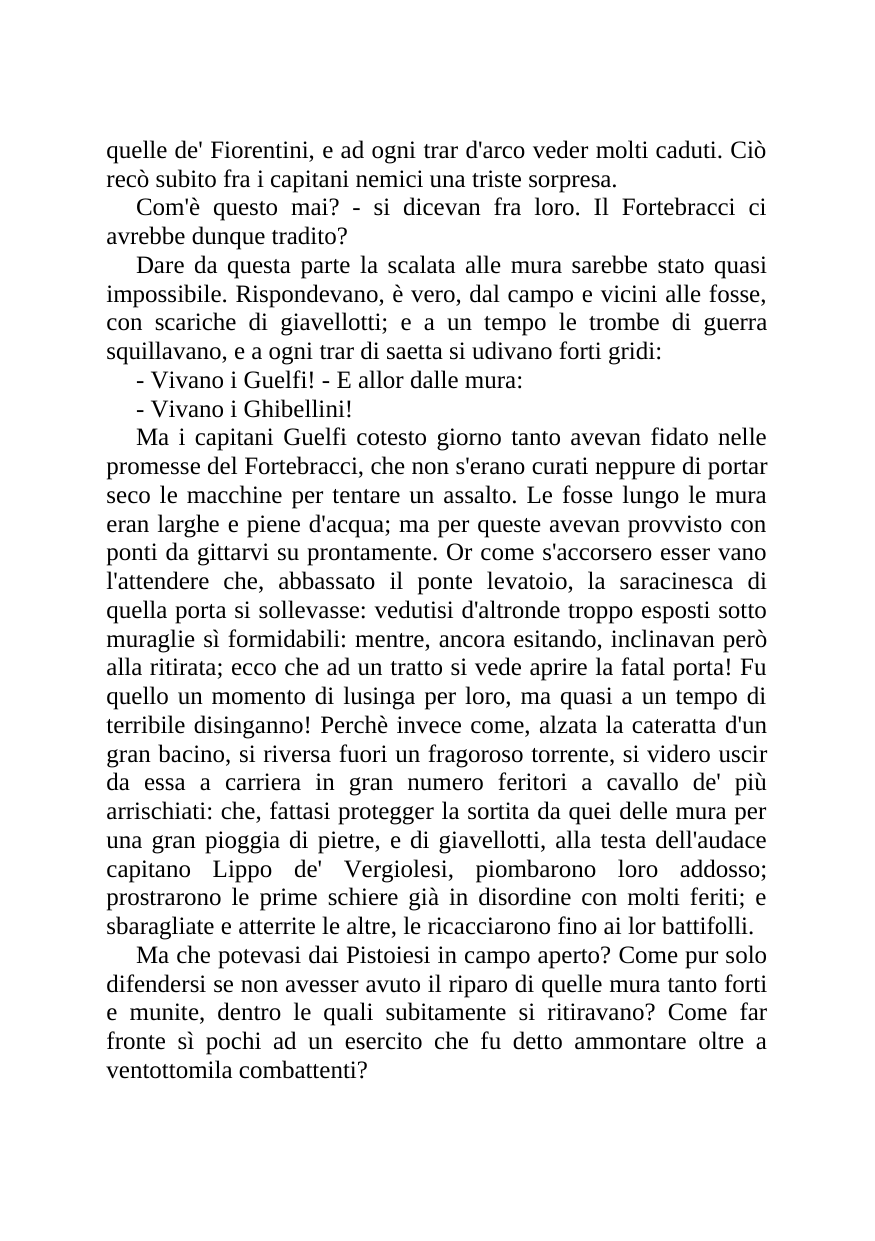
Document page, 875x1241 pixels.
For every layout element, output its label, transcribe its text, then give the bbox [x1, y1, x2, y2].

text - Vivano i Guelfi! - E allor dalle mura: [106, 365, 768, 394]
text Ma che potevasi dai Pistoiesi in campo aperto? Come pur solo difendersi se non avesser avuto il riparo di quelle mura tanto forti e munite, dentro le quali subitamente si ritiravano? Come far fronte sì pochi ad un esercito che fu detto ammontare oltre a ventottomila combattenti? [106, 940, 768, 1084]
text Com'è questo mai? - si dicevan fra loro. Il Fortebracci ci avrebbe dunque tradito? [106, 192, 768, 250]
text Dare da questa parte la scalata alle mura sarebbe stato quasi impossibile. Rispondevano, è vero, dal campo e vicini alle fosse, con scariche di giavellotti; e a un tempo le trombe di guerra squillavano, e a ogni trar di saetta si udivano forti gridi: [106, 250, 768, 365]
text - Vivano i Ghibellini! [106, 394, 768, 422]
text Ma i capitani Guelfi cotesto giorno tanto avevan fidato nelle promesse del Fortebracci, che non s'erano curati neppure di portar seco le macchine per tentare un assalto. Le fosse lungo le mura eran larghe e piene d'acqua; ma per queste avevan provvisto con ponti da gittarvi su prontamente. Or come s'accorsero esser vano l'attendere che, abbassato il ponte levatoio, la saracinesca di quella porta si sollevasse: vedutisi d'altronde troppo esposti sotto muraglie sì formidabili: mentre, ancora esitando, inclinavan però alla ritirata; ecco che ad un tratto si vede aprire la fatal porta! Fu quello un momento di lusinga per loro, ma quasi a un tempo di terribile disinganno! Perchè invece come, alzata la cateratta d'un gran bacino, si riversa fuori un fragoroso torrente, si videro uscir da essa a carriera in gran numero feritori a cavallo de' più arrischiati: che, fattasi protegger la sortita da quei delle mura per una gran pioggia di pietre, e di giavellotti, alla testa dell'audace capitano Lippo de' Vergiolesi, piombarono loro addosso; prostrarono le prime schiere già in disordine con molti feriti; e sbaragliate e atterrite le altre, le ricacciarono fino ai lor battifolli. [106, 422, 768, 940]
text quelle de' Fiorentini, e ad ogni trar d'arco veder molti caduti. Ciò recò subito fra i capitani nemici una triste sorpresa. [106, 135, 768, 192]
